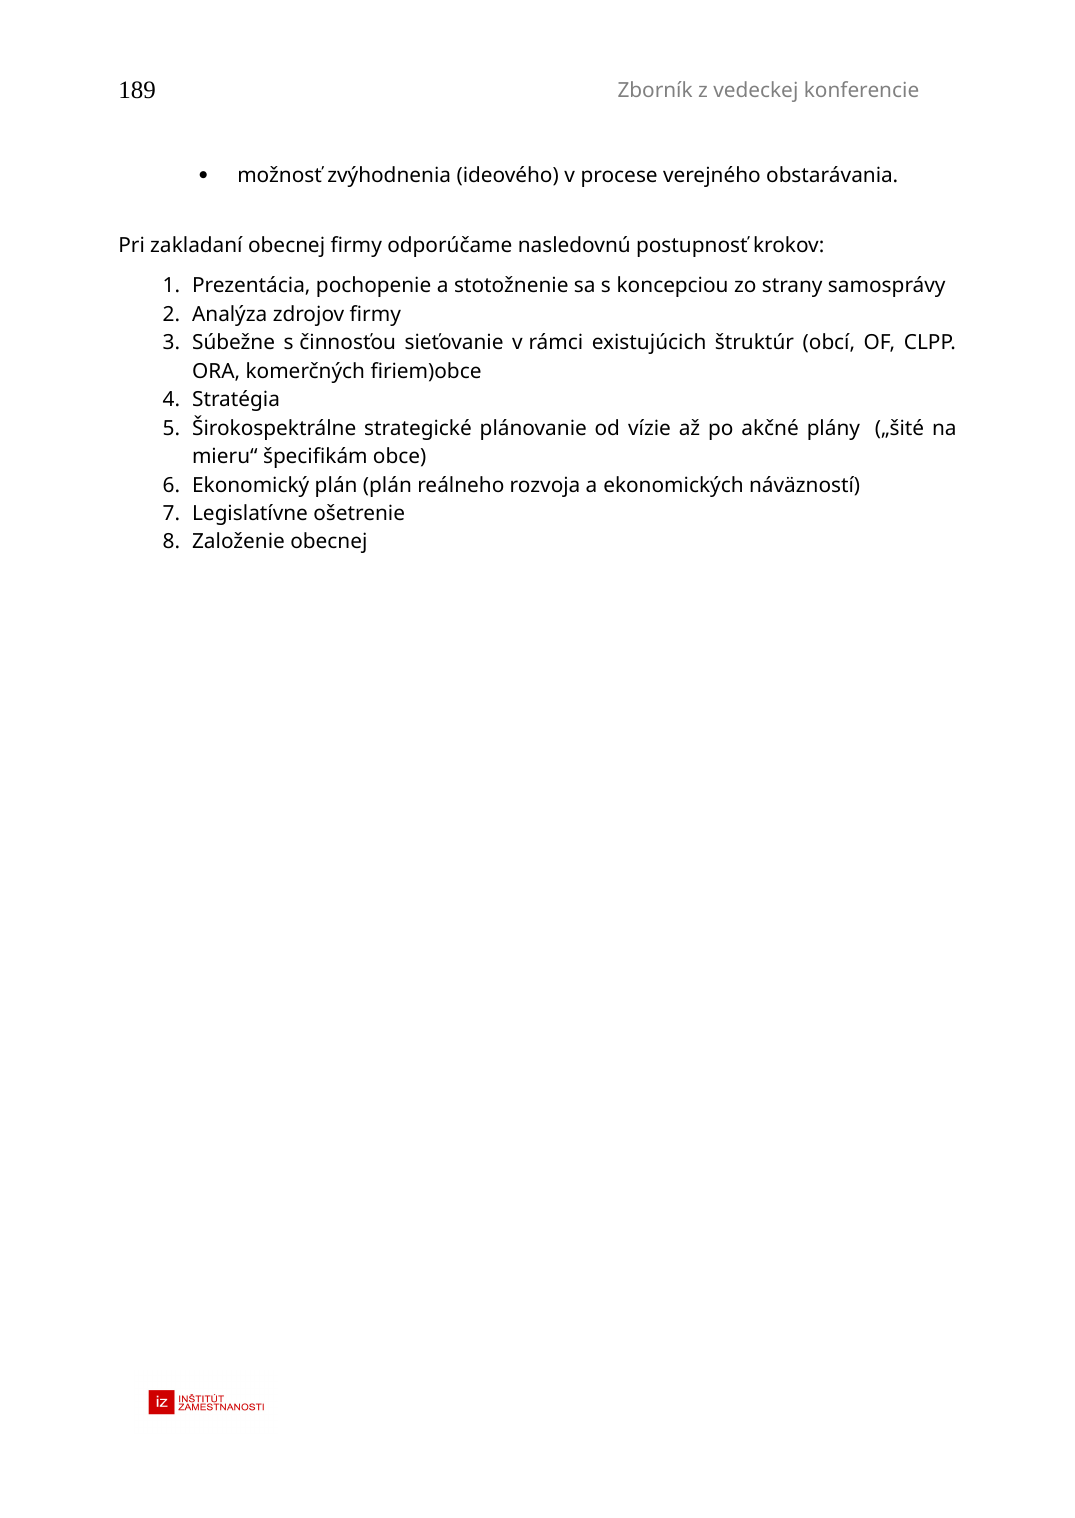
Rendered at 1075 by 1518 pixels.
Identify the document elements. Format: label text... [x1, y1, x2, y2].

list Založenie obecnej [162, 527, 957, 555]
list Stratégia [162, 384, 957, 413]
picture [134, 1370, 278, 1434]
list možnosť zvýhodnenia (ideového) v procese verejného obstarávania. [199, 160, 957, 189]
list Legislatívne ošetrenie [162, 498, 957, 527]
list Prezentácia, pochopenie a stotožnenie sa s koncepciou zo strany samosprávy [162, 271, 957, 299]
list Súbežne s činnosťou sieťovanie v rámci existujúcich štruktúr (obcí, OF, CLPP. ORA, komerčných firiem)obce [162, 327, 957, 384]
list Ekonomický plán (plán reálneho rozvoja a ekonomických náväzností) [162, 470, 957, 498]
text Pri zakladaní obecnej firmy odporúčame nasledovnú postupnosť krokov: [118, 230, 957, 258]
list Analýza zdrojov firmy [162, 299, 957, 327]
list Širokospektrálne strategické plánovanie od vízie až po akčné plány („šité na mieru“ špecifikám obce) [162, 413, 957, 470]
